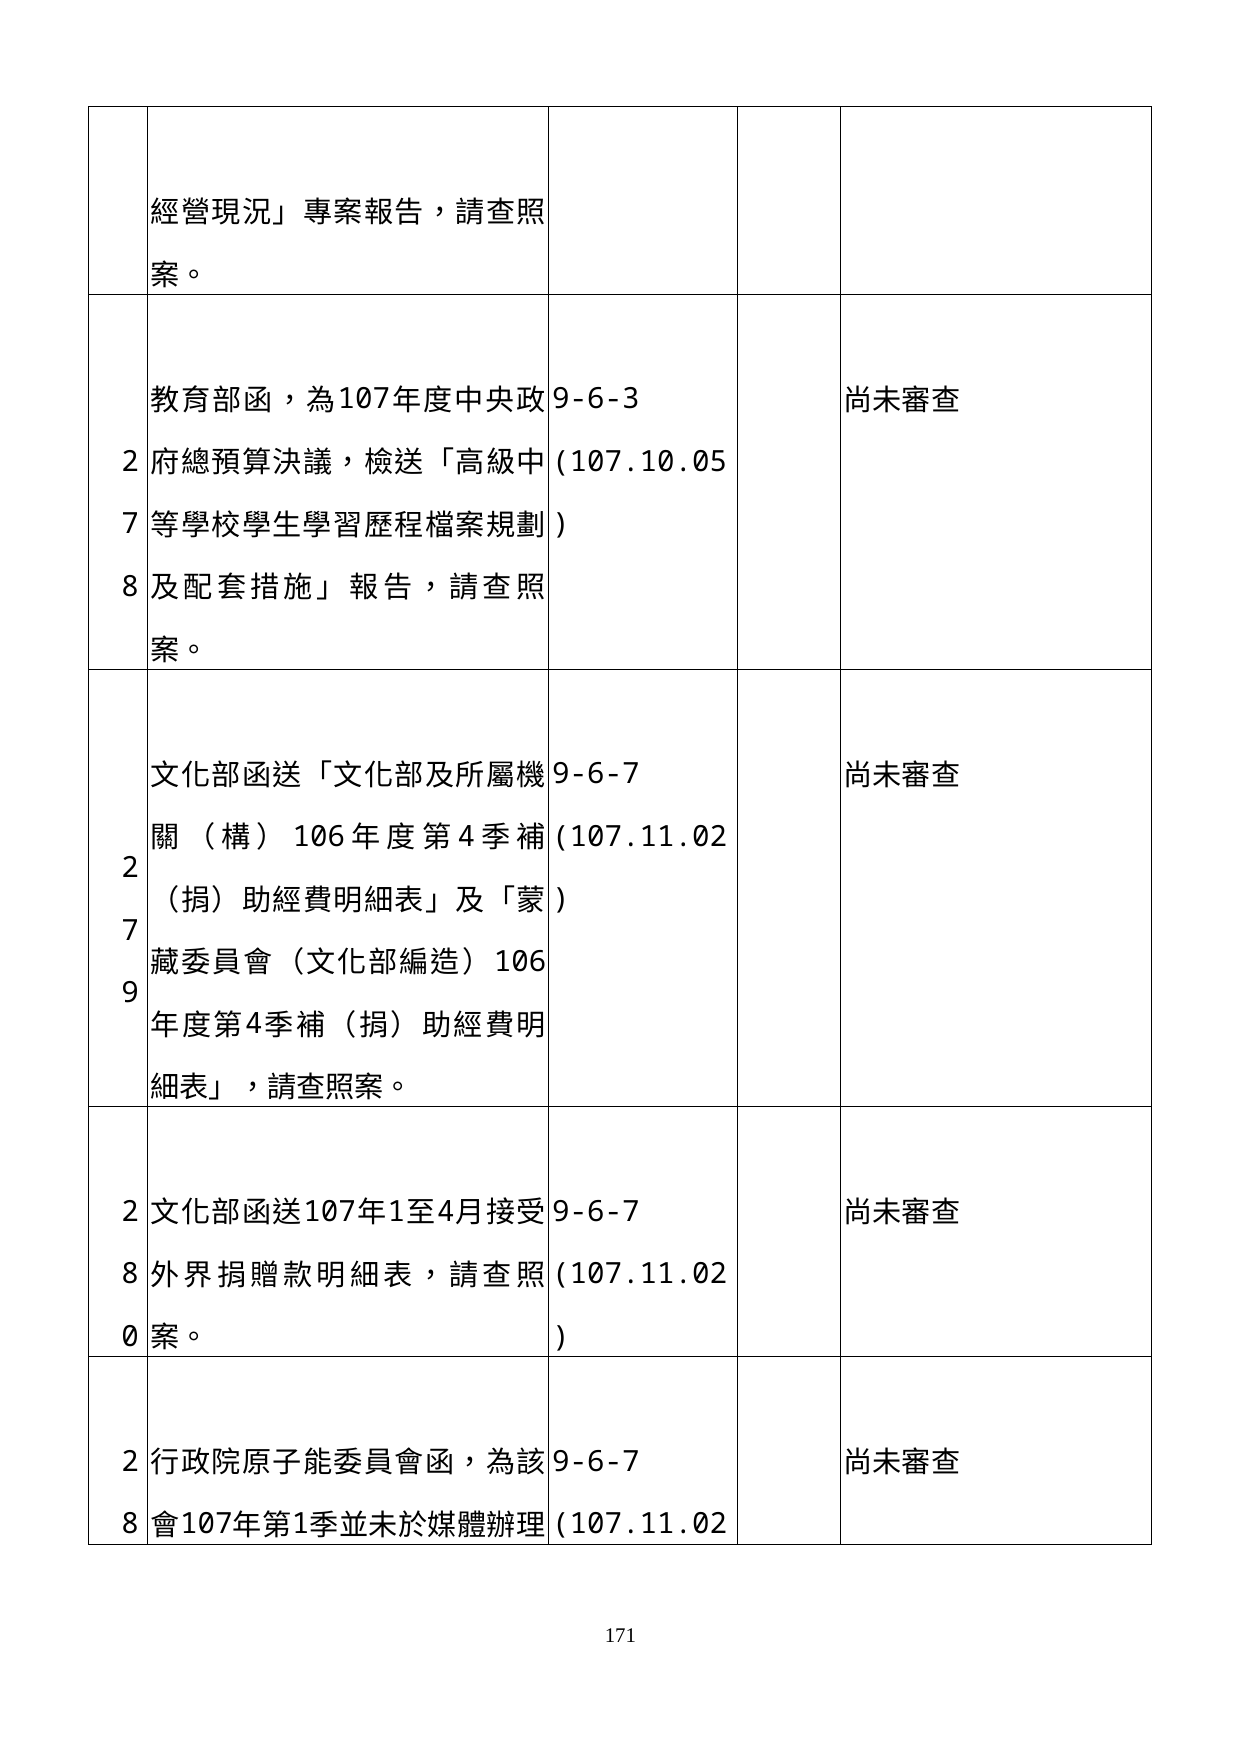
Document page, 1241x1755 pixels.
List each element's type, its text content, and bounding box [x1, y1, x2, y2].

table_cell 9-6-3 (107.10.05) [549, 295, 737, 668]
table_cell 文化部函送「文化部及所屬機關（構）106年度第4季補（捐）助經費明細表」及「蒙藏委員會（文化部編造）106年度第4季補（捐）助經費明細表」，請查照案。 [148, 670, 548, 1106]
table_cell [738, 107, 840, 293]
table_cell 經營現況」專案報告，請查照案。 [148, 107, 548, 293]
table_cell 行政院原子能委員會函，為該會107年第1季並未於媒體辦理 [148, 1357, 548, 1543]
table_cell 尚未審查 [841, 1357, 1151, 1543]
table_cell 9-6-7 (107.11.02) [549, 1107, 737, 1356]
table_cell 9-6-7 (107.11.02) [549, 670, 737, 1106]
table_cell [549, 107, 737, 293]
table_cell 尚未審查 [841, 1107, 1151, 1356]
table_cell 9-6-7 (107.11.02 [549, 1357, 737, 1543]
table_cell [841, 107, 1151, 293]
table_cell [738, 670, 840, 1106]
table_cell [738, 1357, 840, 1543]
table_cell [738, 295, 840, 668]
table_cell [89, 670, 147, 1106]
table_cell 尚未審查 [841, 295, 1151, 668]
table_cell [738, 1107, 840, 1356]
table_cell [89, 295, 147, 668]
table_cell 文化部函送107年1至4月接受外界捐贈款明細表，請查照案。 [148, 1107, 548, 1356]
table_cell 尚未審查 [841, 670, 1151, 1106]
table_cell [89, 107, 147, 293]
table_cell [89, 1357, 147, 1543]
table_cell [89, 1107, 147, 1356]
table_cell 教育部函，為107年度中央政府總預算決議，檢送「高級中等學校學生學習歷程檔案規劃及配套措施」報告，請查照案。 [148, 295, 548, 668]
